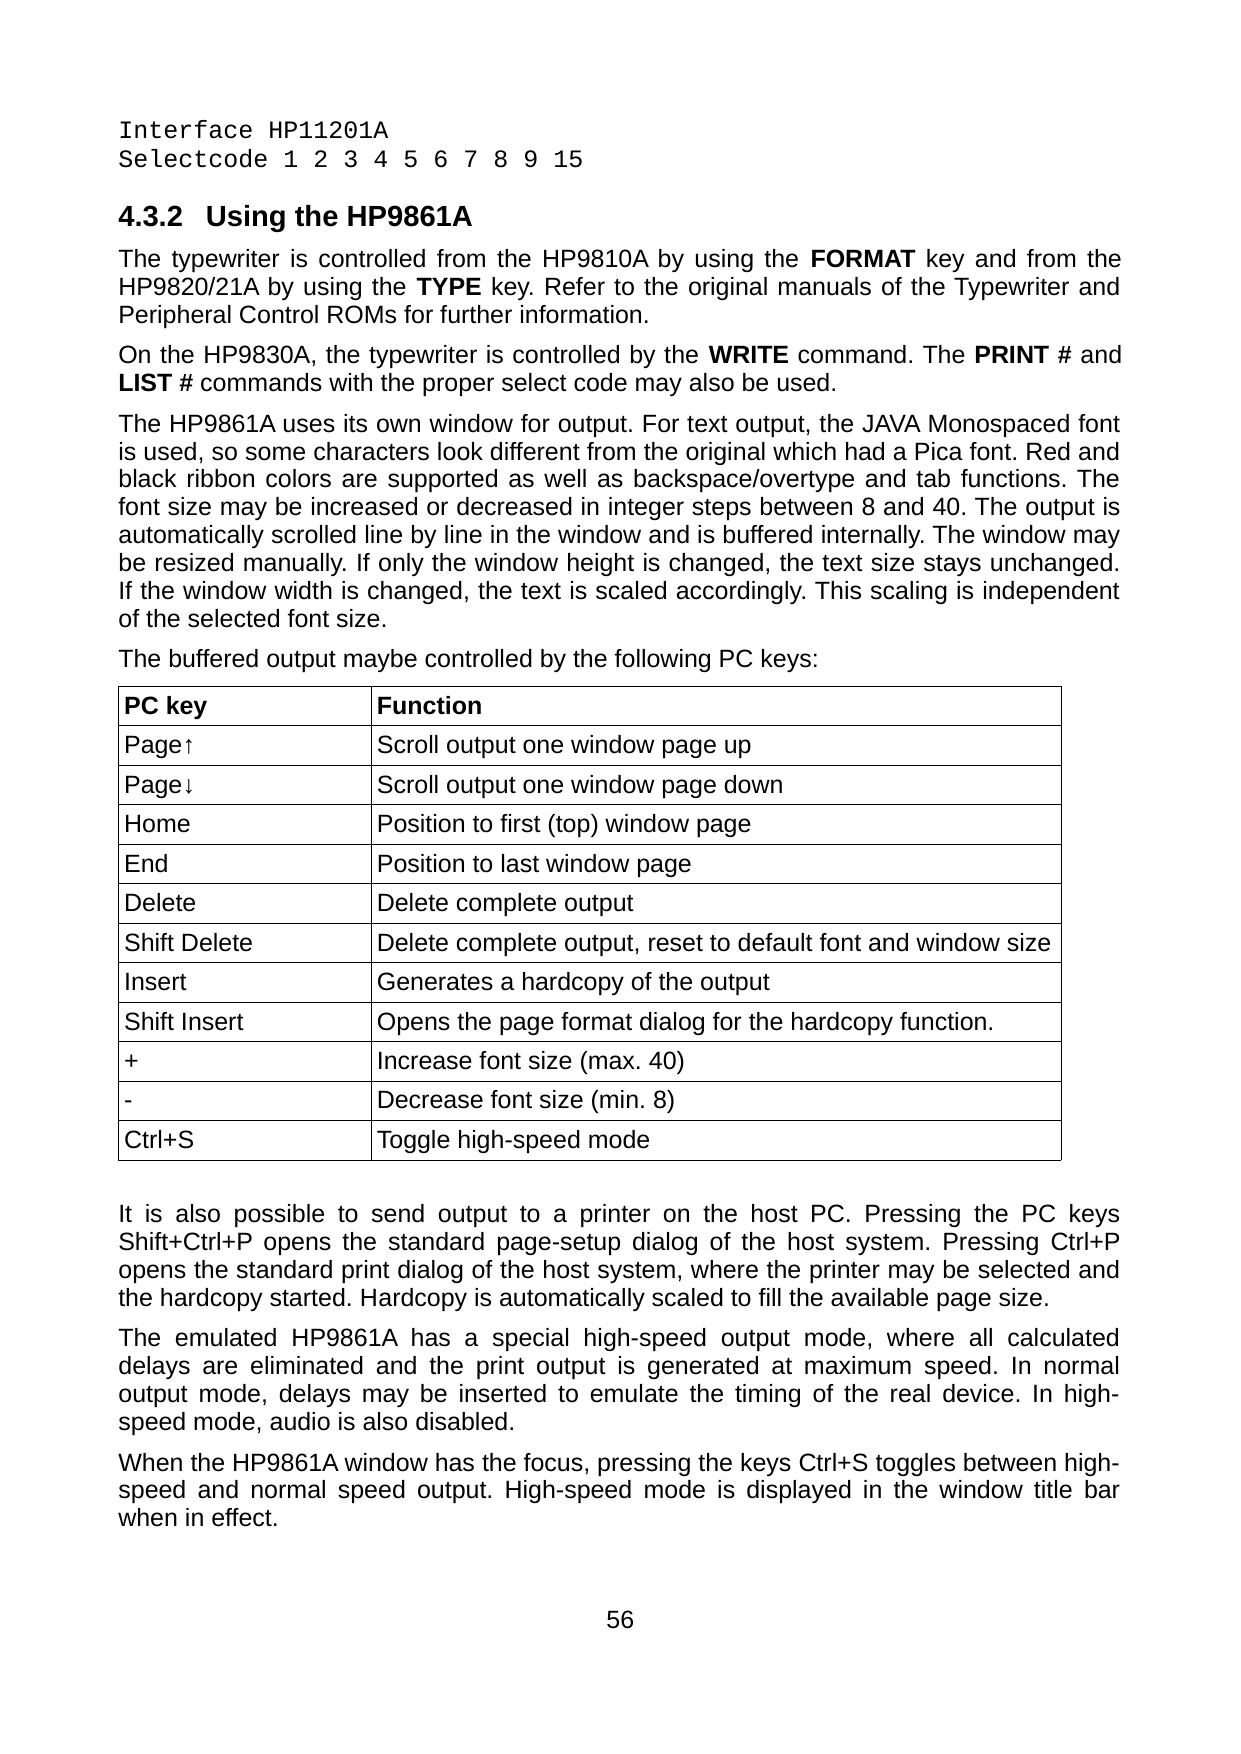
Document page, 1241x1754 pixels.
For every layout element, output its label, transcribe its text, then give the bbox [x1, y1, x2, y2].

table_cell Generates a hardcopy of the output [372, 963, 1061, 1002]
text The emulated HP9861A has a special high-speed output mode, where all calculated delays are eliminated and the print output is generated at maximum speed. In normal output mode, delays may be inserted to emulate the timing of the real device. In high-speed mode, audio is also disabled. [118, 1324, 1122, 1436]
table_cell Shift Insert [119, 1003, 371, 1041]
table_cell Toggle high-speed mode [372, 1121, 1061, 1159]
text The buffered output maybe controlled by the following PC keys: [118, 645, 1122, 673]
table_cell Position to last window page [372, 845, 1061, 883]
table_header PC key [119, 687, 371, 725]
table_cell + [119, 1042, 371, 1081]
table_cell Shift Delete [119, 924, 371, 962]
text Selectcode 1 2 3 4 5 6 7 8 9 15 [118, 146, 1122, 175]
table_cell Home [119, 805, 371, 844]
table_cell Position to first (top) window page [372, 805, 1061, 844]
table_cell End [119, 845, 371, 883]
table_cell Scroll output one window page up [372, 726, 1061, 765]
table_cell Scroll output one window page down [372, 766, 1061, 804]
table_cell Decrease font size (min. 8) [372, 1082, 1061, 1120]
table_cell Page↑ [119, 726, 371, 765]
text When the HP9861A window has the focus, pressing the keys Ctrl+S toggles between high-speed and normal speed output. High-speed mode is displayed in the window title bar when in effect. [118, 1448, 1122, 1532]
text Interface HP11201A [118, 118, 1122, 146]
table_cell Ctrl+S [119, 1121, 371, 1159]
table_cell Page↓ [119, 766, 371, 804]
text On the HP9830A, the typewriter is controlled by the WRITE command. The PRINT # and LIST # commands with the proper select code may also be used. [118, 341, 1122, 397]
text It is also possible to send output to a printer on the host PC. Pressing the PC keys Shift+Ctrl+P opens the standard page-setup dialog of the host system. Pressing Ctrl+P opens the standard print dialog of the host system, where the printer may be selected and the hardcopy started. Hardcopy is automatically scaled to fill the available page size. [118, 1200, 1122, 1312]
table_cell Opens the page format dialog for the hardcopy function. [372, 1003, 1061, 1041]
text The HP9861A uses its own window for output. For text output, the JAVA Monospaced font is used, so some characters look different from the original which had a Pica font. Red and black ribbon colors are supported as well as backspace/overtype and tab functions. The font size may be increased or decreased in integer steps between 8 and 40. The output is automatically scrolled line by line in the window and is buffered internally. The window may be resized manually. If only the window height is changed, the text size stays unchanged. If the window width is changed, the text is scaled accordingly. This scaling is independent of the selected font size. [118, 409, 1122, 633]
table_cell - [119, 1082, 371, 1120]
text The typewriter is controlled from the HP9810A by using the FORMAT key and from the HP9820/21A by using the TYPE key. Refer to the original manuals of the Typewriter and Peripheral Control ROMs for further information. [118, 245, 1122, 329]
table_cell Delete [119, 884, 371, 923]
subtitle Using the HP9861A [118, 200, 1122, 232]
table_header Function [372, 687, 1061, 725]
table_cell Delete complete output, reset to default font and window size [372, 924, 1061, 962]
table_cell Delete complete output [372, 884, 1061, 923]
table_cell Increase font size (max. 40) [372, 1042, 1061, 1081]
table_cell Insert [119, 963, 371, 1002]
